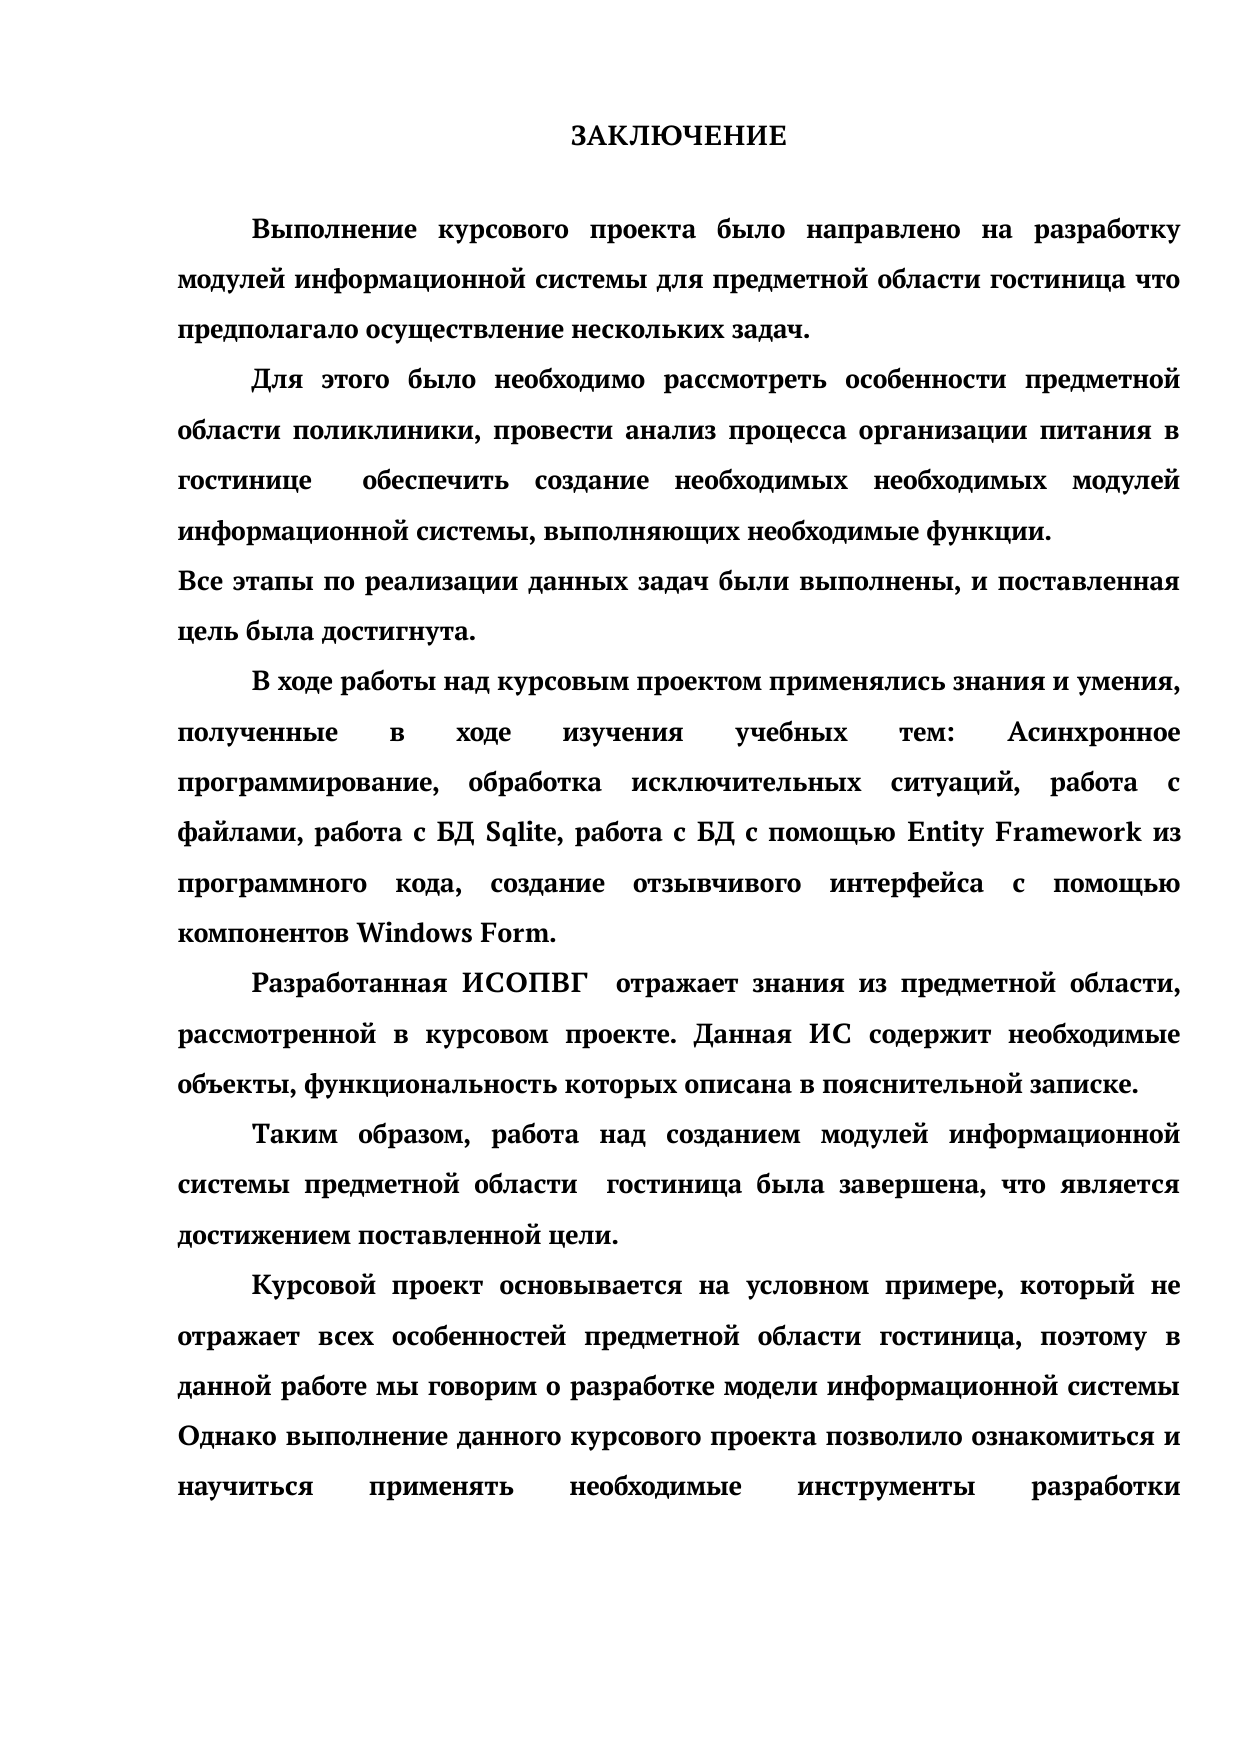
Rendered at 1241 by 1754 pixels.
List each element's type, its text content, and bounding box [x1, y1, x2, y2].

text Курсовой проект основывается на условном примере, который не отражает всех особенностей предметной области гостиница, поэтому в данной работе мы говорим о разработке модели информационной системы Однако выполнение данного курсового проекта позволило ознакомиться и научиться применять необходимые инструменты разработки [177, 1267, 1181, 1502]
subtitle ЗАКЛЮЧЕНИЕ [177, 118, 1181, 152]
text Все этапы по реализации данных задач были выполнены, и поставленная цель была достигнута. [177, 563, 1181, 647]
text Таким образом, работа над созданием модулей информационной системы предметной области гостиница была завершена, что является достижением поставленной цели. [177, 1116, 1181, 1251]
text Выполнение курсового проекта было направлено на разработку модулей информационной системы для предметной области гостиница что предполагало осуществление нескольких задач. [177, 211, 1181, 345]
text Разработанная ИСОПВГ отражает знания из предметной области, рассмотренной в курсовом проекте. Данная ИС содержит необходимые объекты, функциональность которых описана в пояснительной записке. [177, 965, 1181, 1099]
text Для этого было необходимо рассмотреть особенности предметной области поликлиники, провести анализ процесса организации питания в гостинице обеспечить создание необходимых необходимых модулей информационной системы, выполняющих необходимые функции. [177, 362, 1181, 546]
text В ходе работы над курсовым проектом применялись знания и умения, полученные в ходе изучения учебных тем: Асинхронное программирование, обработка исключительных ситуаций, работа с файлами, работа с БД Sqlite, работа с БД с помощью Entity Framework из программного кода, создание отзывчивого интерфейса с помощью компонентов Windows Form. [177, 663, 1181, 949]
